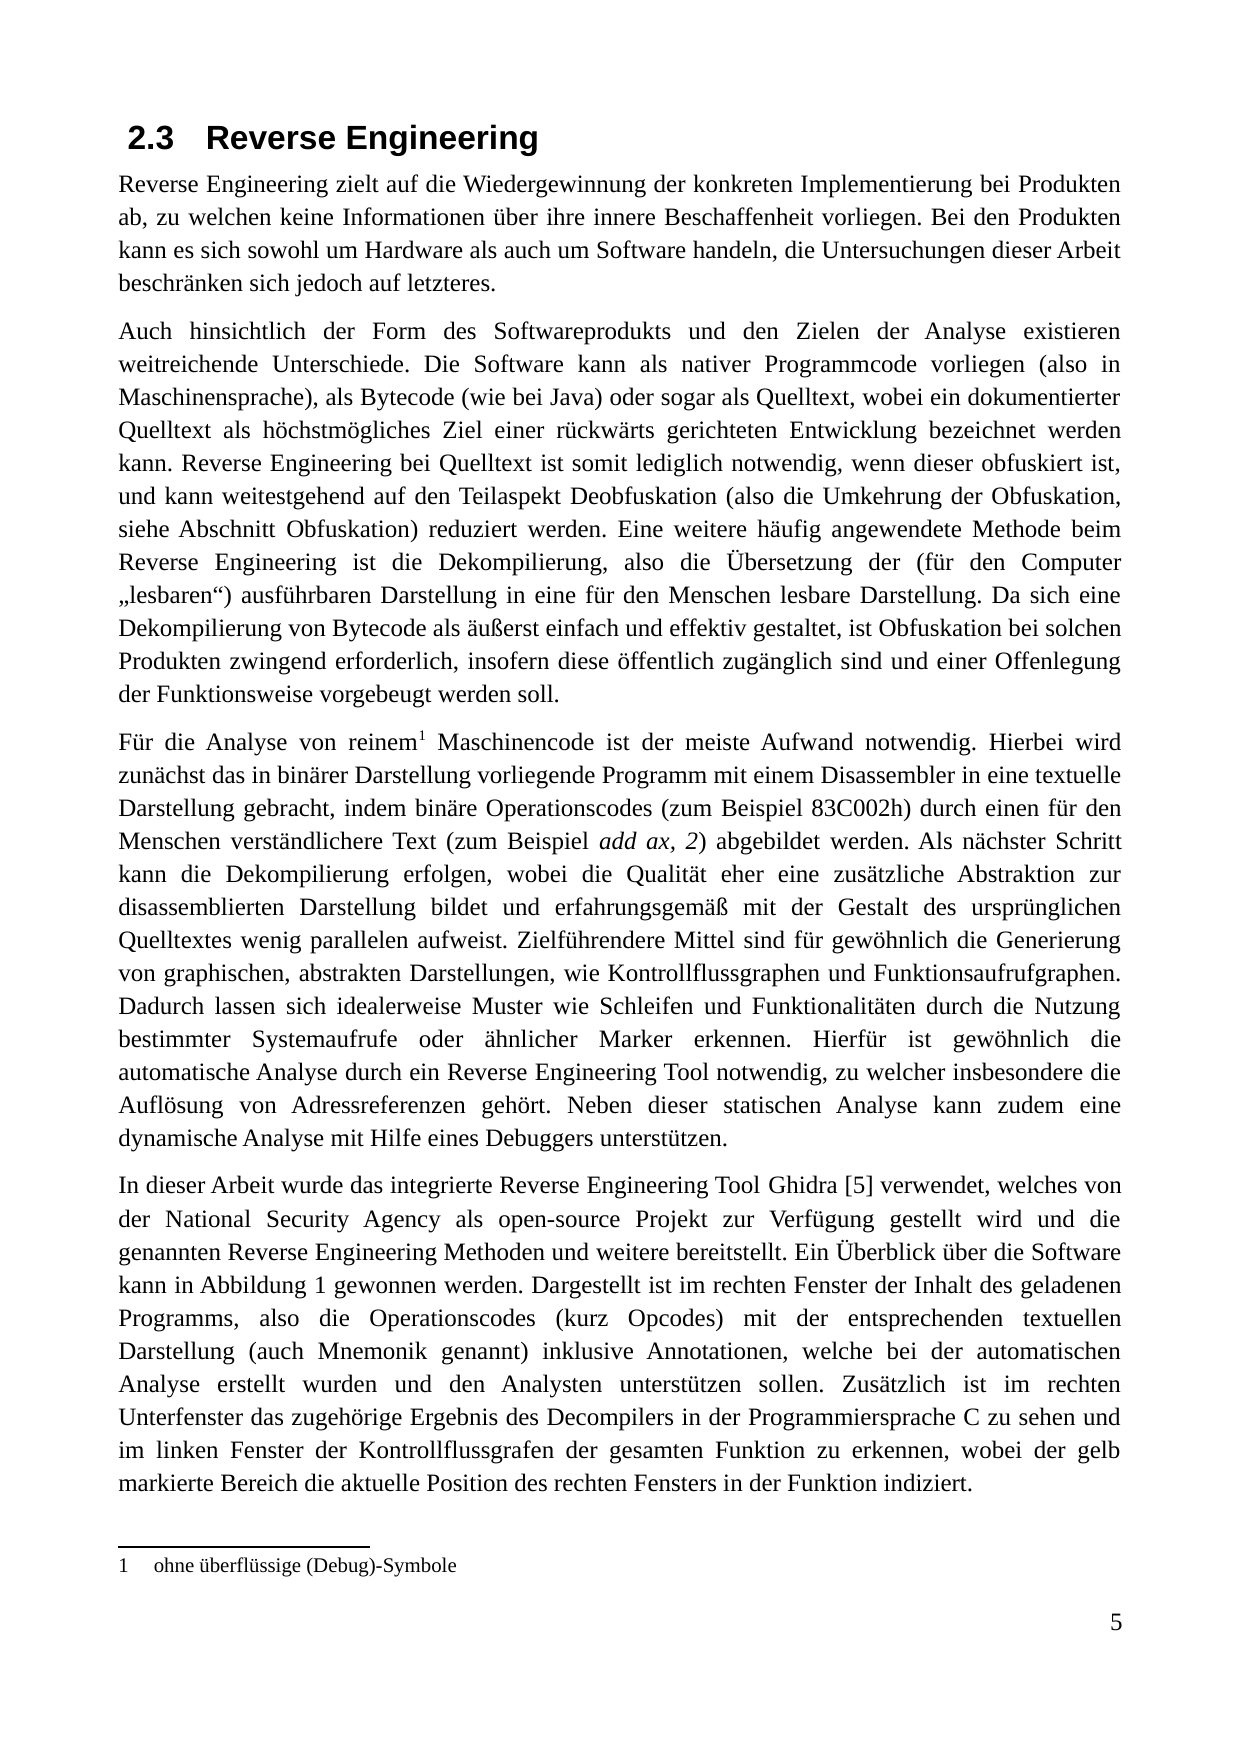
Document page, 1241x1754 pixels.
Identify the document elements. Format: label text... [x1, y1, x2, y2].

text Auch hinsichtlich der Form des Softwareprodukts und den Zielen der Analyse existieren weitreichende Unterschiede. Die Software kann als nativer Programmcode vorliegen (also in Maschinensprache), als Bytecode (wie bei Java) oder sogar als Quelltext, wobei ein dokumentierter Quelltext als höchstmögliches Ziel einer rückwärts gerichteten Entwicklung bezeichnet werden kann. Reverse Engineering bei Quelltext ist somit lediglich notwendig, wenn dieser obfuskiert ist, und kann weitestgehend auf den Teilaspekt Deobfuskation (also die Umkehrung der Obfuskation, siehe Abschnitt Obfuskation) reduziert werden. Eine weitere häufig angewendete Methode beim Reverse Engineering ist die Dekompilierung, also die Übersetzung der (für den Computer „lesbaren“) ausführbaren Darstellung in eine für den Menschen lesbare Darstellung. Da sich eine Dekompilierung von Bytecode als äußerst einfach und effektiv gestaltet, ist Obfuskation bei solchen Produkten zwingend erforderlich, insofern diese öffentlich zugänglich sind und einer Offenlegung der Funktionsweise vorgebeugt werden soll. [118, 316, 1122, 708]
text ohne überflüssige (Debug)-Symbole [118, 1553, 1122, 1577]
text In dieser Arbeit wurde das integrierte Reverse Engineering Tool Ghidra [5] verwendet, welches von der National Security Agency als open-source Projekt zur Verfügung gestellt wird und die genannten Reverse Engineering Methoden und weitere bereitstellt. Ein Überblick über die Software kann in Abbildung 1 gewonnen werden. Dargestellt ist im rechten Fenster der Inhalt des geladenen Programms, also die Operationscodes (kurz Opcodes) mit der entsprechenden textuellen Darstellung (auch Mnemonik genannt) inklusive Annotationen, welche bei der automatischen Analyse erstellt wurden und den Analysten unterstützen sollen. Zusätzlich ist im rechten Unterfenster das zugehörige Ergebnis des Decompilers in der Programmiersprache C zu sehen und im linken Fenster der Kontrollflussgrafen der gesamten Funktion zu erkennen, wobei der gelb markierte Bereich die aktuelle Position des rechten Fensters in der Funktion indiziert. [118, 1171, 1122, 1497]
text Reverse Engineering zielt auf die Wiedergewinnung der konkreten Implementierung bei Produkten ab, zu welchen keine Informationen über ihre innere Beschaffenheit vorliegen. Bei den Produkten kann es sich sowohl um Hardware als auch um Software handeln, die Untersuchungen dieser Arbeit beschränken sich jedoch auf letzteres. [118, 169, 1122, 297]
subtitle Reverse Engineering [118, 118, 1122, 157]
text Für die Analyse von reinem Maschinencode ist der meiste Aufwand notwendig. Hierbei wird zunächst das in binärer Darstellung vorliegende Programm mit einem Disassembler in eine textuelle Darstellung gebracht, indem binäre Operationscodes (zum Beispiel 83C002h) durch einen für den Menschen verständlichere Text (zum Beispiel add ax, 2) abgebildet werden. Als nächster Schritt kann die Dekompilierung erfolgen, wobei die Qualität eher eine zusätzliche Abstraktion zur disassemblierten Darstellung bildet und erfahrungsgemäß mit der Gestalt des ursprünglichen Quelltextes wenig parallelen aufweist. Zielführendere Mittel sind für gewöhnlich die Generierung von graphischen, abstrakten Darstellungen, wie Kontrollflussgraphen und Funktionsaufrufgraphen. Dadurch lassen sich idealerweise Muster wie Schleifen und Funktionalitäten durch die Nutzung bestimmter Systemaufrufe oder ähnlicher Marker erkennen. Hierfür ist gewöhnlich die automatische Analyse durch ein Reverse Engineering Tool notwendig, zu welcher insbesondere die Auflösung von Adressreferenzen gehört. Neben dieser statischen Analyse kann zudem eine dynamische Analyse mit Hilfe eines Debuggers unterstützen. [118, 727, 1122, 1152]
